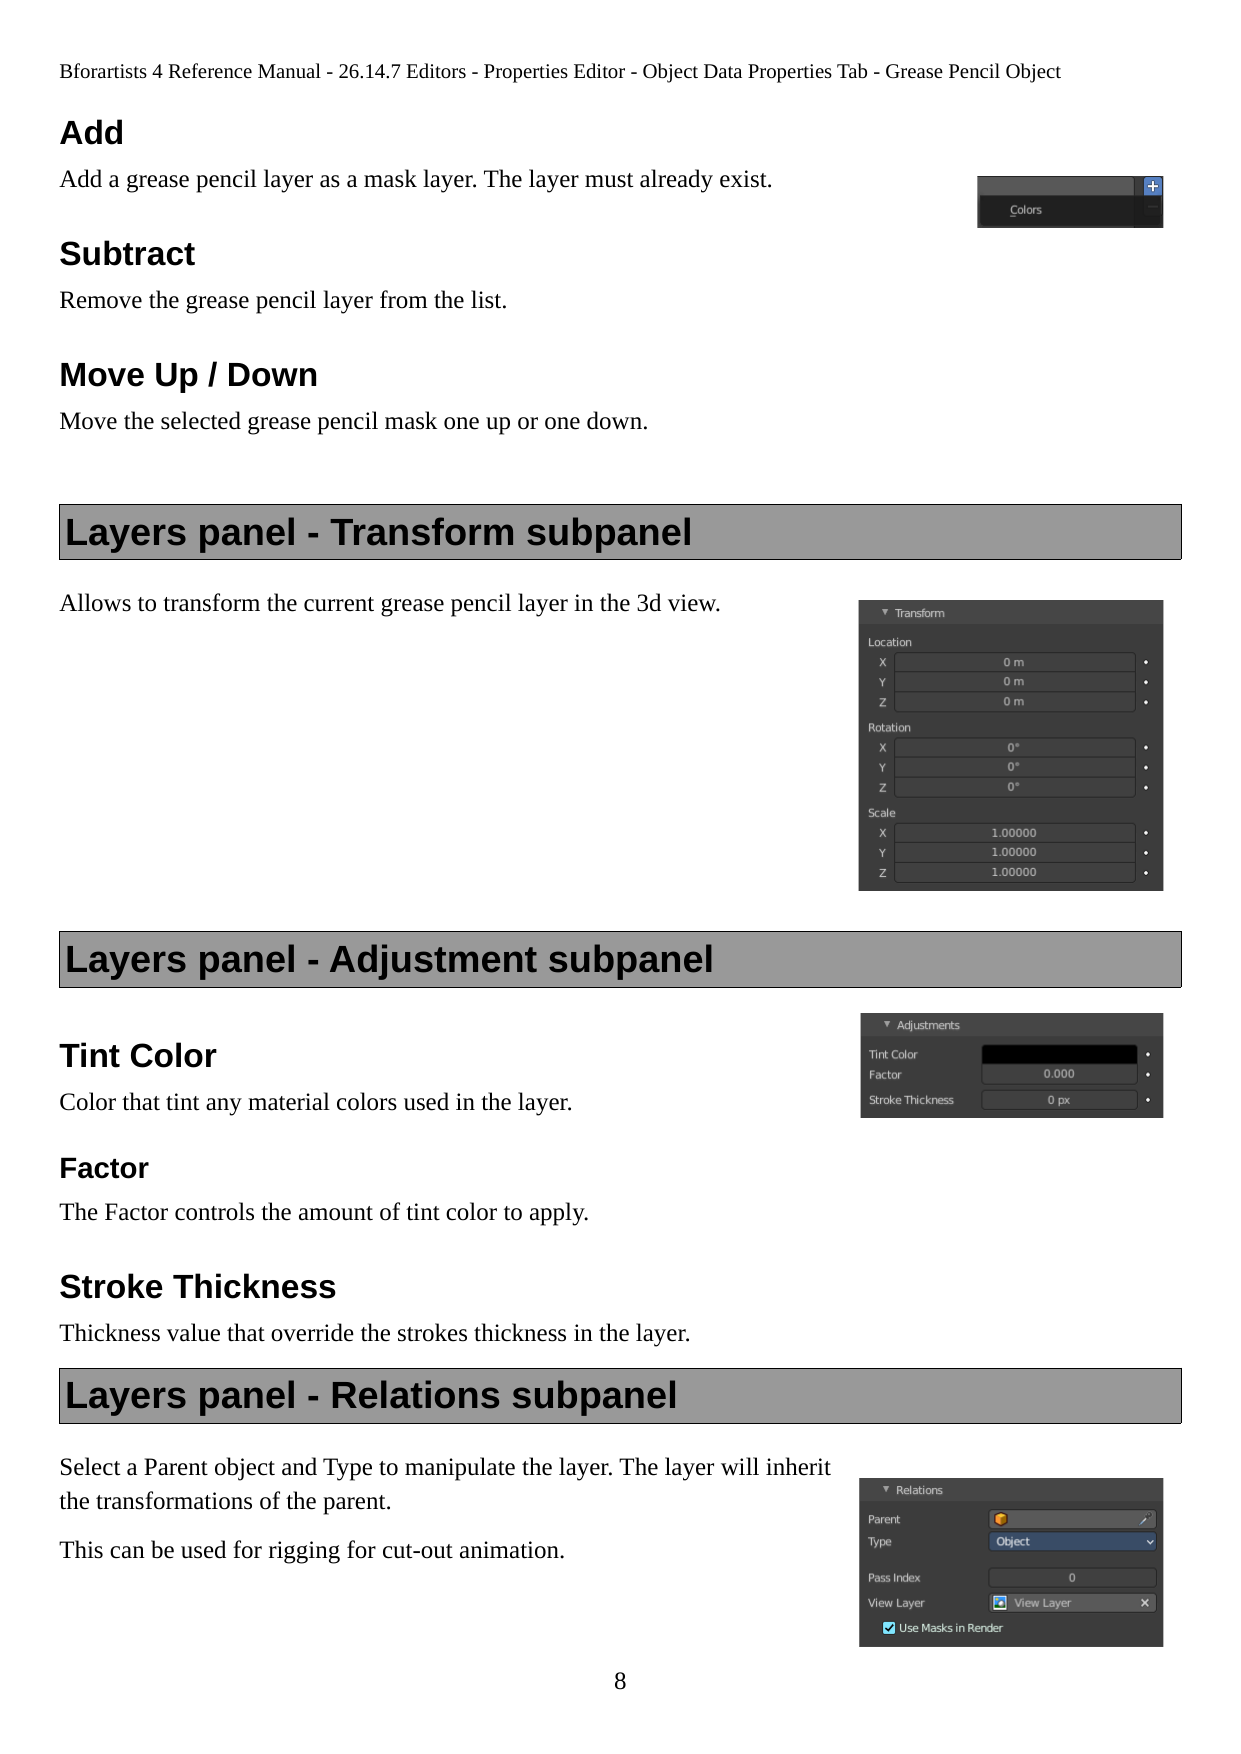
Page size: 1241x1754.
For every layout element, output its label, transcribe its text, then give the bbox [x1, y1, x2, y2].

subtitle Factor [59, 1151, 1181, 1185]
subtitle Stroke Thickness [59, 1267, 1181, 1306]
text Allows to transform the current grease pencil layer in the 3d view. [59, 588, 1181, 617]
table_header Layers panel - Adjustment subpanel [60, 932, 1181, 987]
text Thickness value that override the strokes thickness in the layer. [59, 1318, 1181, 1347]
table_header Layers panel - Transform subpanel [60, 505, 1181, 559]
table_header Layers panel - Relations subpanel [60, 1369, 1181, 1423]
subtitle Tint Color [59, 1036, 860, 1075]
subtitle [1164, 1036, 1181, 1075]
subtitle Add [59, 113, 1181, 151]
picture [860, 1013, 1164, 1118]
text Move the selected grease pencil mask one up or one down. [59, 406, 1181, 434]
text Remove the grease pencil layer from the list. [59, 285, 1181, 313]
picture [858, 600, 1164, 891]
subtitle Subtract [59, 234, 1181, 272]
text Add a grease pencil layer as a mask layer. The layer must already exist. [59, 164, 1181, 192]
picture [859, 1478, 1164, 1647]
text Color that tint any material colors used in the layer. [59, 1087, 860, 1116]
text The Factor controls the amount of tint color to apply. [59, 1197, 1181, 1226]
text This can be used for rigging for cut-out animation. [59, 1535, 859, 1564]
picture [977, 176, 1164, 228]
text Select a Parent object and Type to manipulate the layer. The layer will inherit the transformations of the parent. [59, 1452, 1181, 1515]
subtitle Move Up / Down [59, 355, 1181, 393]
